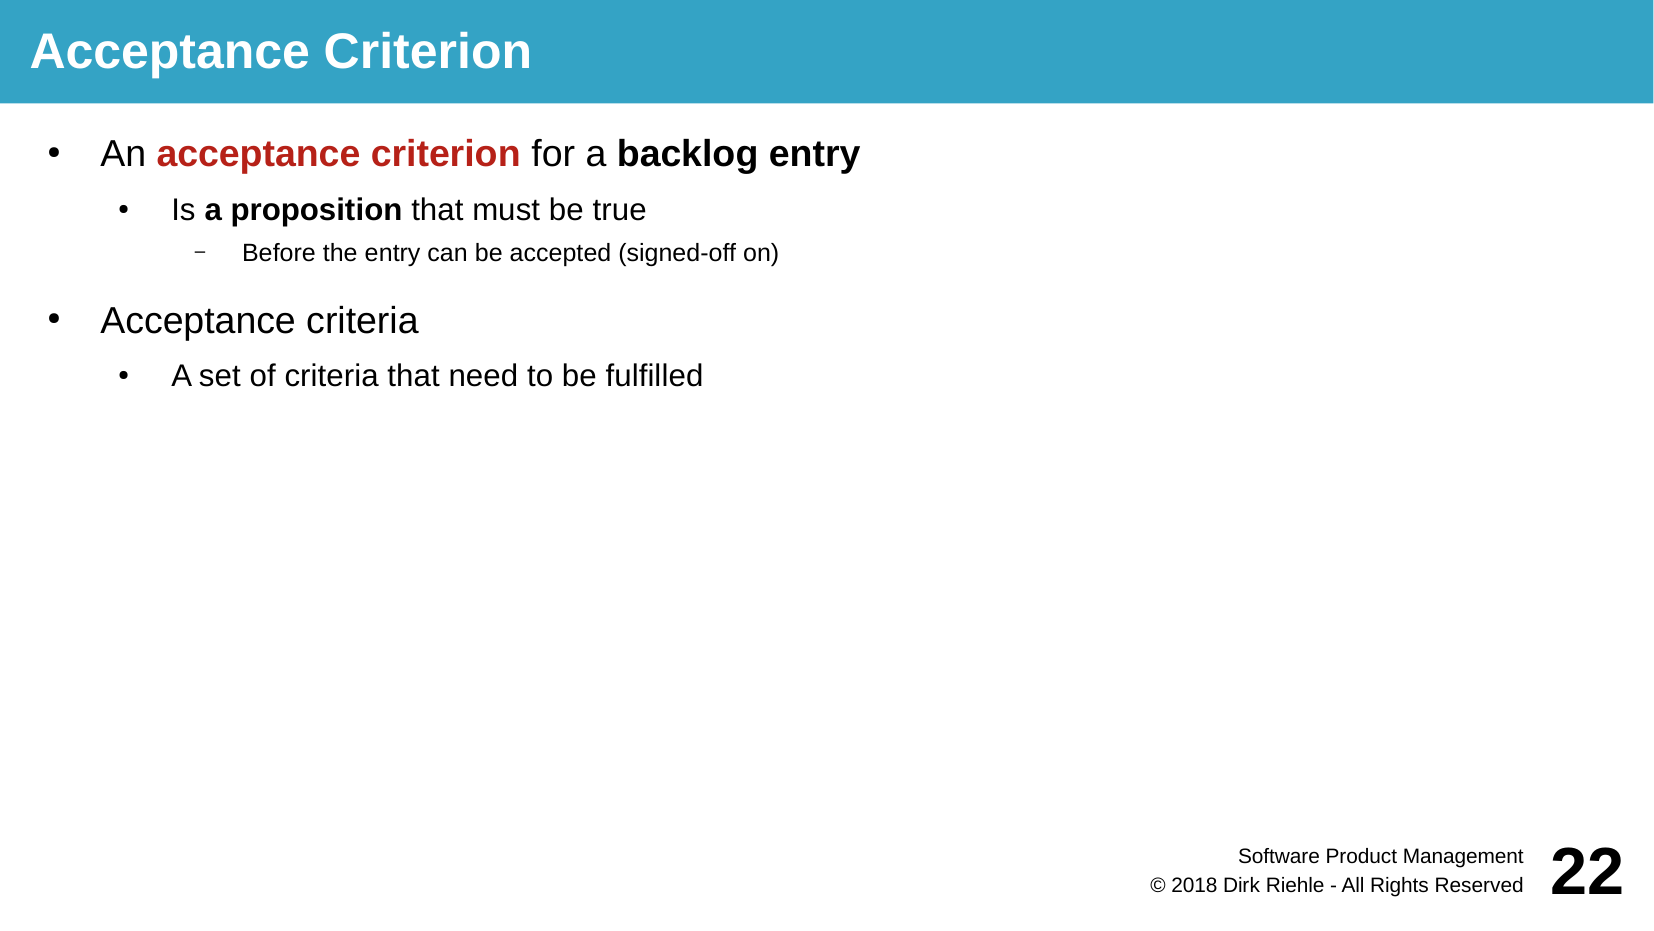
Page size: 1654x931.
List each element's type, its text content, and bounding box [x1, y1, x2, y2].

title Acceptance Criterion [0, 0, 1654, 104]
list An acceptance criterion for a backlog entry Is a proposition that must be true Before the entry can be accepted (signed-off on) Acceptance criteria A set of criteria that need to be fulfilled [29, 132, 1625, 813]
